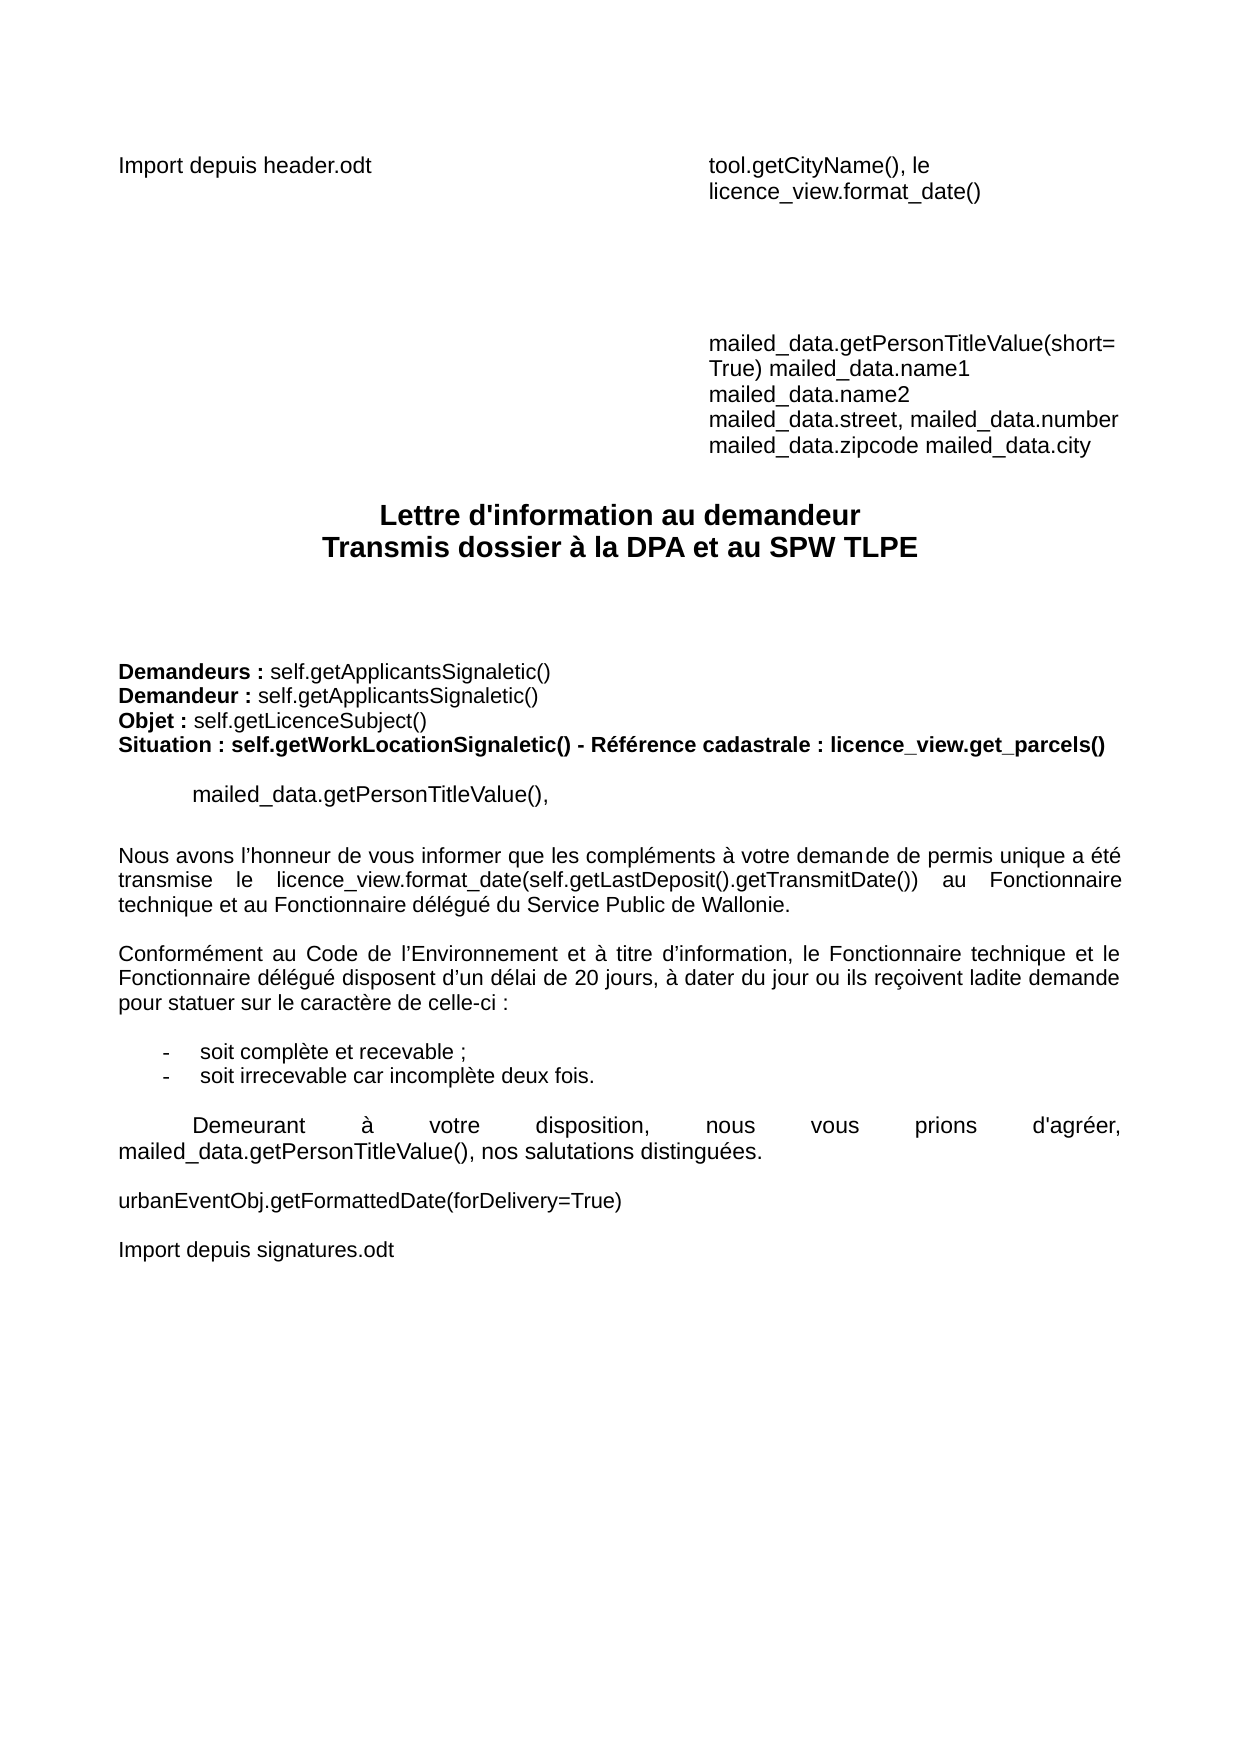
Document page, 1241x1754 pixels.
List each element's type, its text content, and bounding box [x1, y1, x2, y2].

text Demandeurs : self.getApplicantsSignaletic() [118, 659, 1122, 684]
text Nous avons l’honneur de vous informer que les compléments à votre demande de permis unique a été transmise le licence_view.format_date(self.getLastDeposit().getTransmitDate()) au Fonctionnaire technique et au Fonctionnaire délégué du Service Public de Wallonie. [118, 844, 1122, 917]
list soit complète et recevable ; [162, 1039, 1122, 1064]
text Objet : self.getLicenceSubject() [118, 708, 1122, 733]
text mailed_data.getPersonTitleValue(), [118, 782, 1122, 807]
text Situation : self.getWorkLocationSignaletic() - Référence cadastrale : licence_view.get_parcels() [118, 733, 1122, 757]
table_header Import depuis header.odt [118, 153, 708, 471]
text Conformément au Code de l’Environnement et à titre d’information, le Fonctionnaire technique et le Fonctionnaire délégué disposent d’un délai de 20 jours, à dater du jour ou ils reçoivent ladite demande pour statuer sur le caractère de celle-ci : [118, 942, 1122, 1015]
title Lettre d'information au demandeur [118, 499, 1122, 531]
text urbanEventObj.getFormattedDate(forDelivery=True) [118, 1189, 1122, 1213]
text Demandeur : self.getApplicantsSignaletic() [118, 684, 1122, 708]
text Import depuis signatures.odt [118, 1238, 1122, 1262]
title Transmis dossier à la DPA et au SPW TLPE [118, 531, 1122, 564]
text Demeurant à votre disposition, nous vous prions d'agréer, mailed_data.getPersonTitleValue(), nos salutations distinguées. [118, 1113, 1122, 1164]
table_header tool.getCityName(), le licence_view.format_date() mailed_data.getPersonTitleValue(short=True) mailed_data.name1 mailed_data.name2 mailed_data.street, mailed_data.number mailed_data.zipcode mailed_data.city [709, 153, 1123, 471]
list soit irrecevable car incomplète deux fois. [162, 1064, 1122, 1089]
